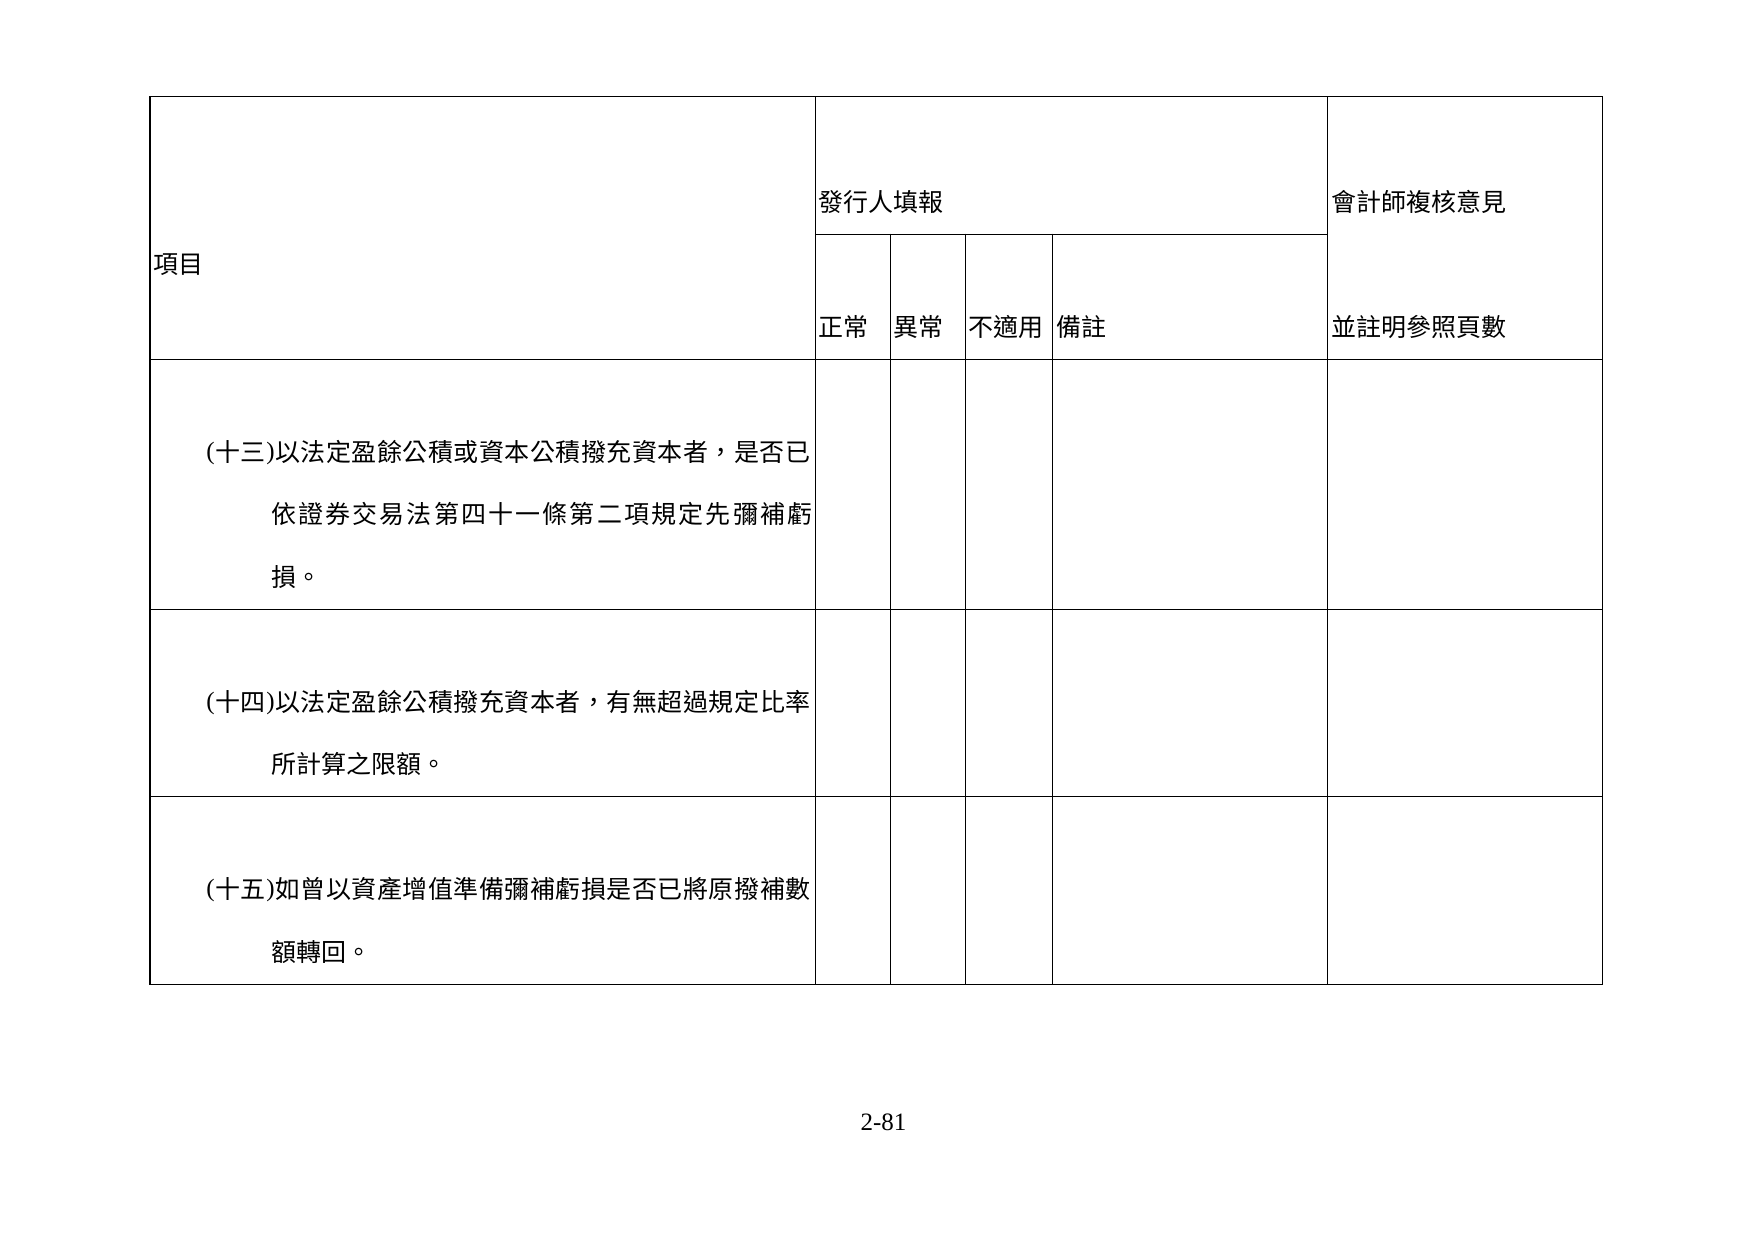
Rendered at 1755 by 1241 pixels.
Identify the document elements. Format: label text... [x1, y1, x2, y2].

table_cell [1328, 360, 1602, 608]
table_cell 不適用 [966, 235, 1052, 358]
table_cell [891, 797, 965, 983]
table_cell (十五)如曾以資產增值準備彌補虧損是否已將原撥補數額轉回。 [151, 797, 815, 983]
table_cell [891, 360, 965, 608]
table_cell [891, 610, 965, 796]
table_cell 正常 [816, 235, 890, 358]
table_cell [966, 797, 1052, 983]
table_cell 備註 [1053, 235, 1327, 358]
table_cell [816, 360, 890, 608]
table_header 會計師複核意見 並註明參照頁數 [1328, 97, 1602, 358]
table_cell [816, 610, 890, 796]
table_cell [1053, 610, 1327, 796]
table_cell (十四)以法定盈餘公積撥充資本者，有無超過規定比率所計算之限額。 [151, 610, 815, 796]
table_header 項目 [151, 97, 815, 358]
table_cell 異常 [891, 235, 965, 358]
table_cell [1053, 360, 1327, 608]
table_cell [1328, 797, 1602, 983]
table_cell [1328, 610, 1602, 796]
table_cell (十三)以法定盈餘公積或資本公積撥充資本者，是否已依證券交易法第四十一條第二項規定先彌補虧損。 [151, 360, 815, 608]
table_cell [966, 610, 1052, 796]
table_cell [966, 360, 1052, 608]
table_cell [1053, 797, 1327, 983]
table_cell [816, 797, 890, 983]
table_header 發行人填報 [816, 97, 1327, 233]
